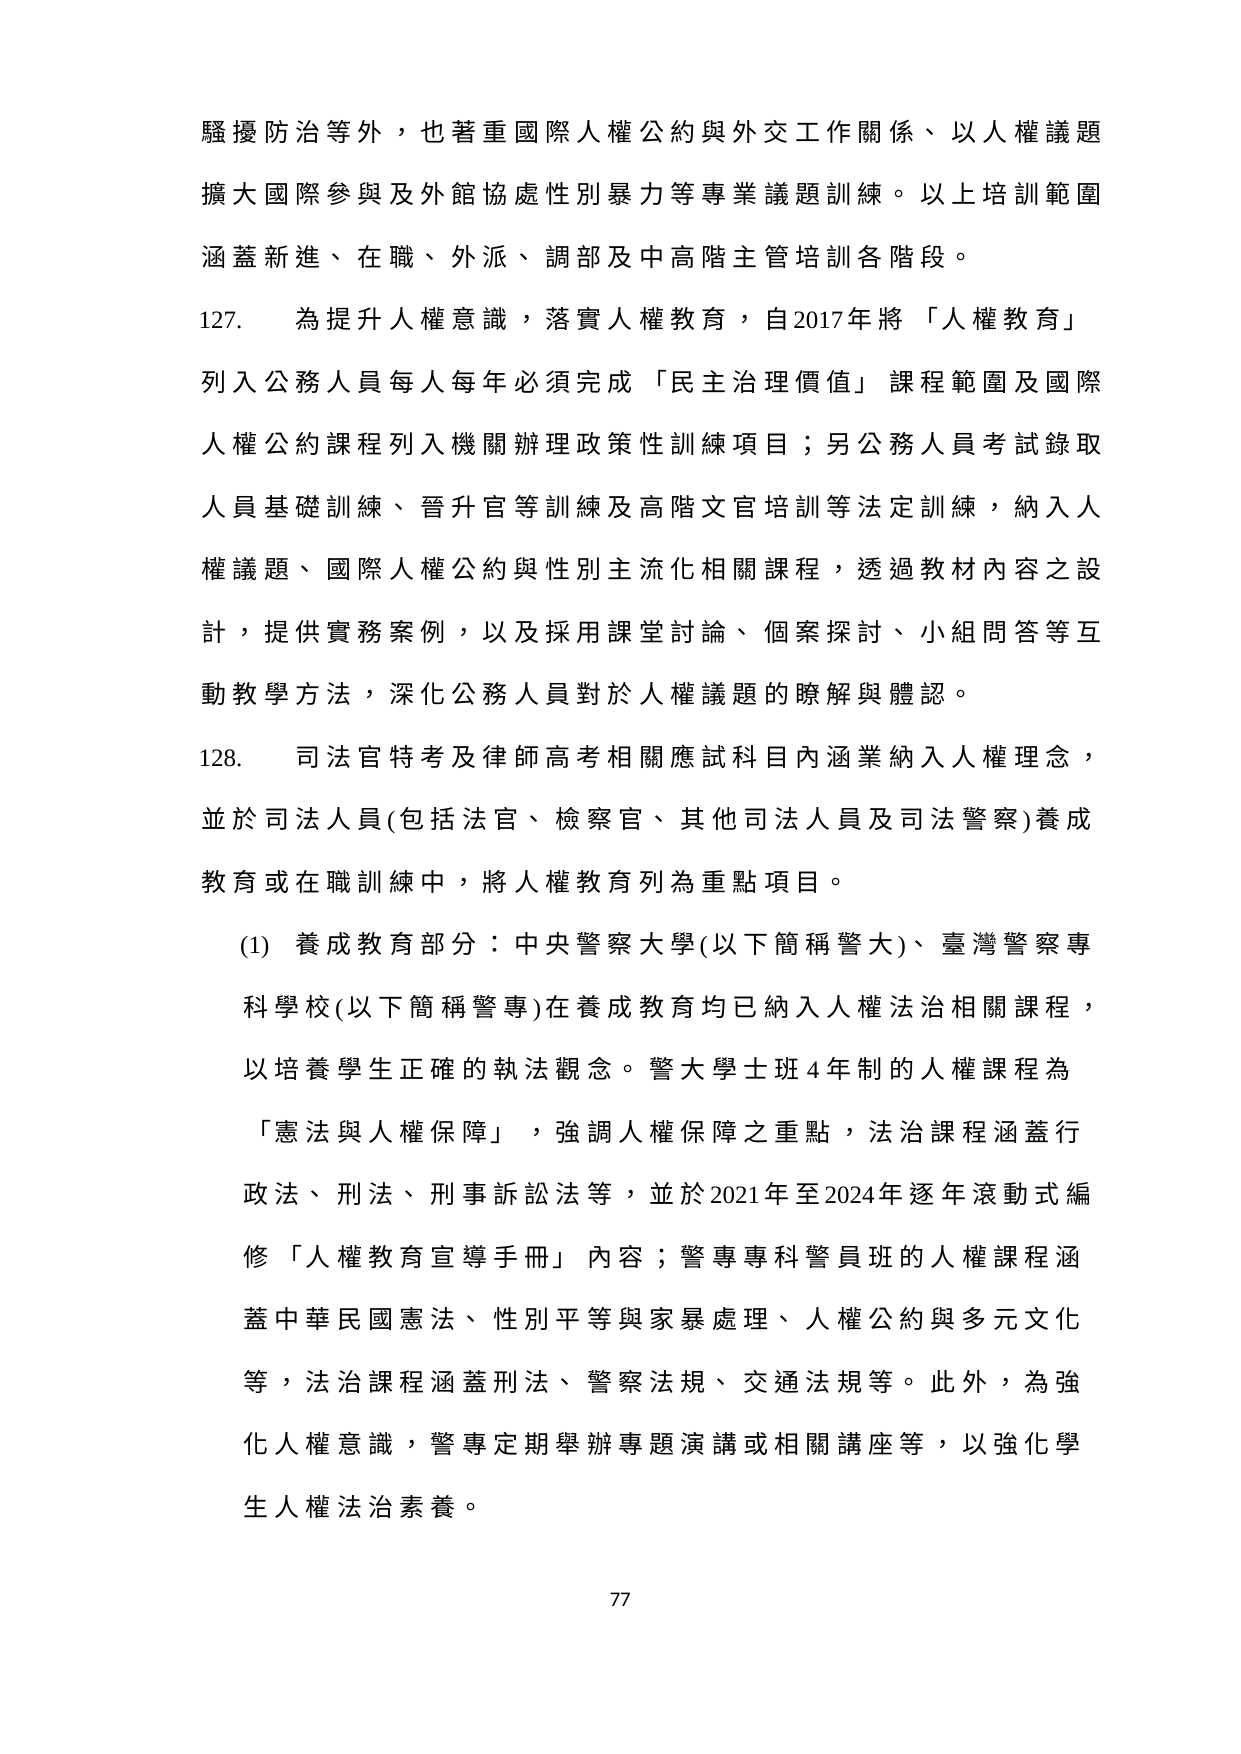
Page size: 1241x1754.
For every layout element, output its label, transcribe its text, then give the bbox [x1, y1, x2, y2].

list 為提升人權意識，落實人權教育，自2017年將「人權教育」列入公務人員每人每年必須完成「民主治理價值」課程範圍及國際人權公約課程列入機關辦理政策性訓練項目；另公務人員考試錄取人員基礎訓練、晉升官等訓練及高階文官培訓等法定訓練，納入人權議題、國際人權公約與性別主流化相關課程，透過教材內容之設計，提供實務案例，以及採用課堂討論、個案探討、小組問答等互動教學方法，深化公務人員對於人權議題的瞭解與體認。 [189, 276, 1104, 714]
list 養成教育部分：中央警察大學(以下簡稱警大)、臺灣警察專科學校(以下簡稱警專)在養成教育均已納入人權法治相關課程，以培養學生正確的執法觀念。警大學士班4年制的人權課程為「憲法與人權保障」，強調人權保障之重點，法治課程涵蓋行政法、刑法、刑事訴訟法等，並於2021年至2024年逐年滾動式編修「人權教育宣導手冊」內容；警專專科警員班的人權課程涵蓋中華民國憲法、性別平等與家暴處理、人權公約與多元文化等，法治課程涵蓋刑法、警察法規、交通法規等。此外，為強化人權意識，警專定期舉辦專題演講或相關講座等，以強化學生人權法治素養。 [236, 901, 1104, 1526]
list 騷擾防治等外，也著重國際人權公約與外交工作關係、以人權議題擴大國際參與及外館協處性別暴力等專業議題訓練。以上培訓範圍涵蓋新進、在職、外派、調部及中高階主管培訓各階段。 [189, 89, 1104, 276]
list 司法官特考及律師高考相關應試科目內涵業納入人權理念，並於司法人員(包括法官、檢察官、其他司法人員及司法警察)養成教育或在職訓練中，將人權教育列為重點項目。 [189, 714, 1104, 901]
